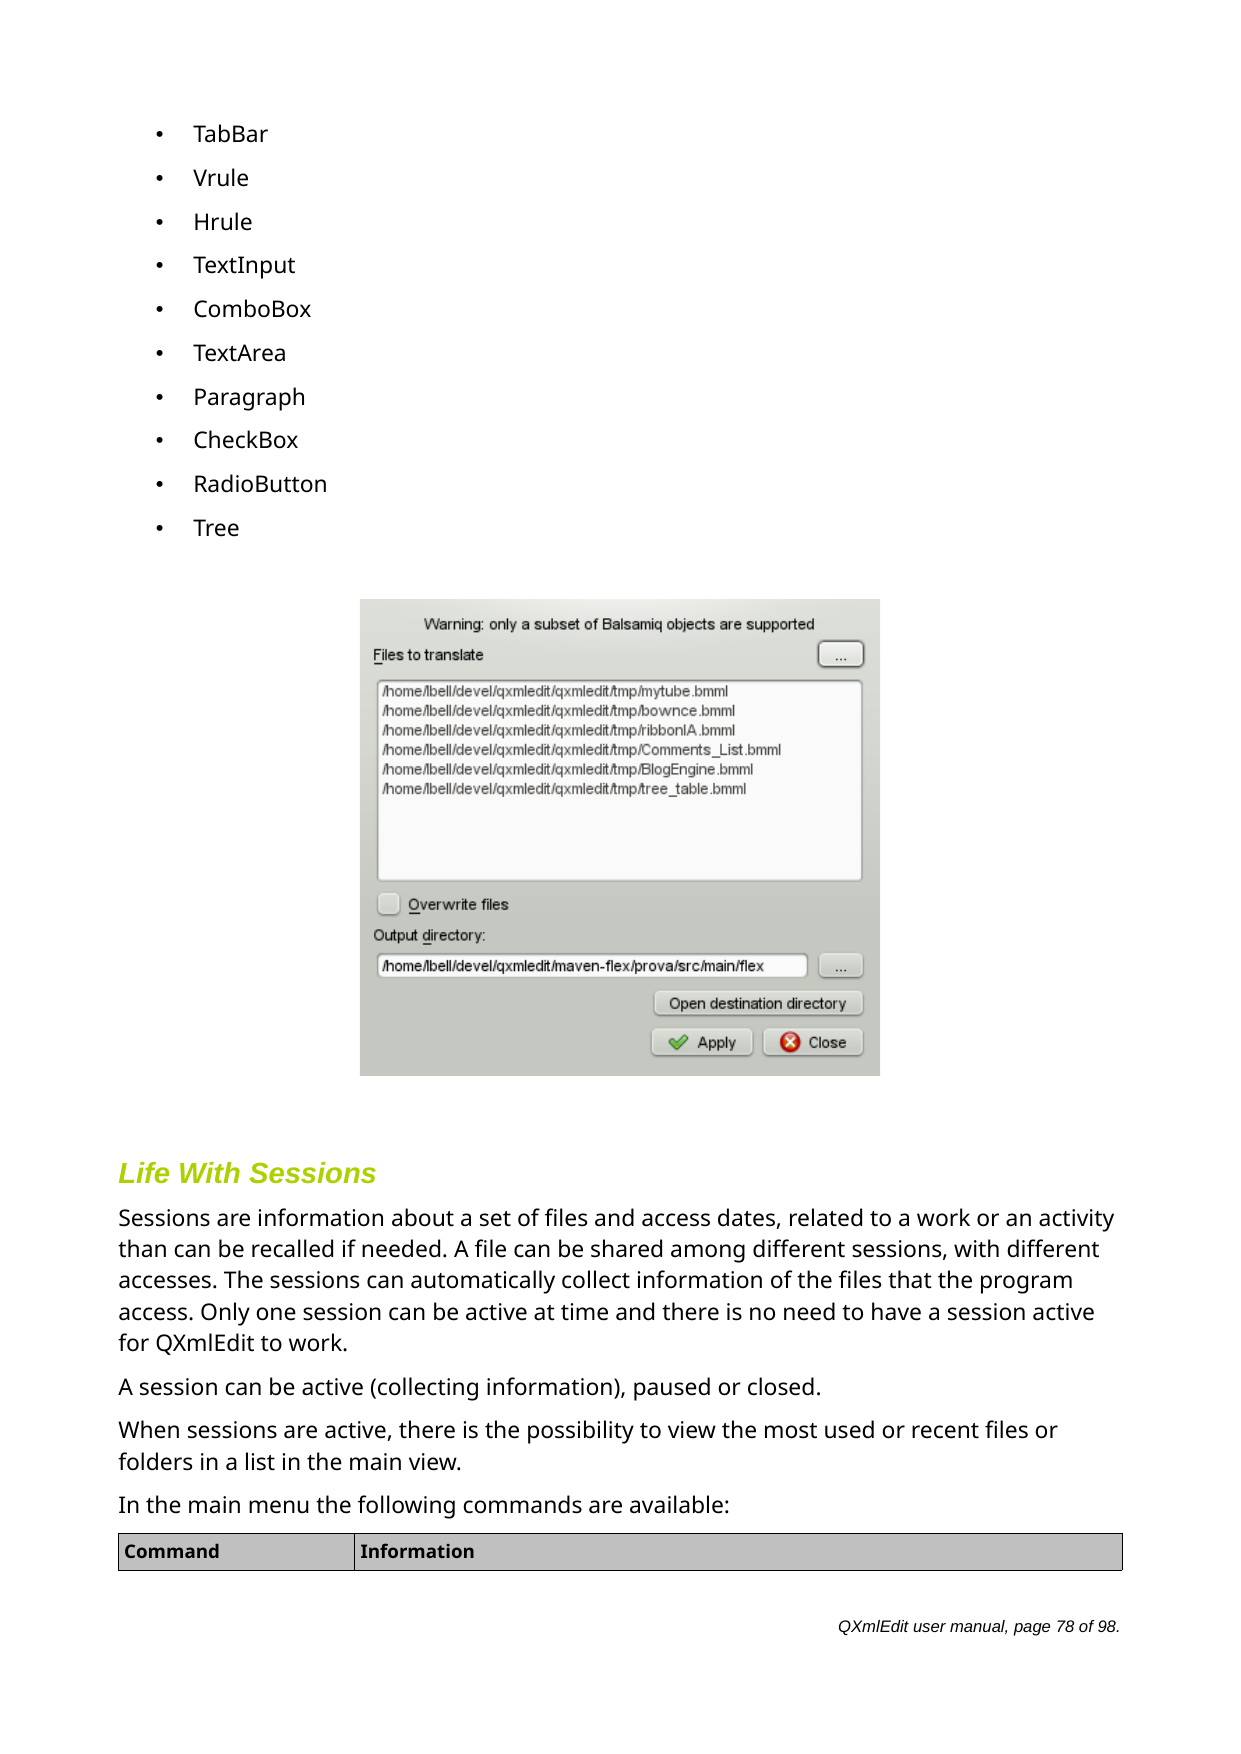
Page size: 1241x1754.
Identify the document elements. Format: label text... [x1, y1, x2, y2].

list TabBar [156, 118, 1122, 149]
text When sessions are active, there is the possibility to view the most used or recent files or folders in a list in the main view. [118, 1414, 1122, 1477]
list CheckBox [156, 424, 1122, 456]
table_header Information [355, 1534, 1122, 1570]
list Tree [156, 512, 1122, 543]
table_header Command [119, 1534, 354, 1570]
list TextArea [156, 337, 1122, 368]
list ComboBox [156, 293, 1122, 324]
text Sessions are information about a set of files and access dates, related to a work or an activity than can be recalled if needed. A file can be shared among different sessions, with different accesses. The sessions can automatically collect information of the files that the program access. Only one session can be active at time and there is no need to have a session active for QXmlEdit to work. [118, 1202, 1122, 1358]
list Paragraph [156, 381, 1122, 412]
list Vrule [156, 162, 1122, 193]
list Hrule [156, 206, 1122, 237]
text In the main menu the following commands are available: [118, 1489, 1122, 1520]
text A session can be active (collecting information), paused or closed. [118, 1370, 1122, 1402]
subtitle Life With Sessions [118, 1156, 1122, 1189]
list RadioButton [156, 468, 1122, 499]
picture [359, 599, 881, 1076]
list TextInput [156, 249, 1122, 281]
